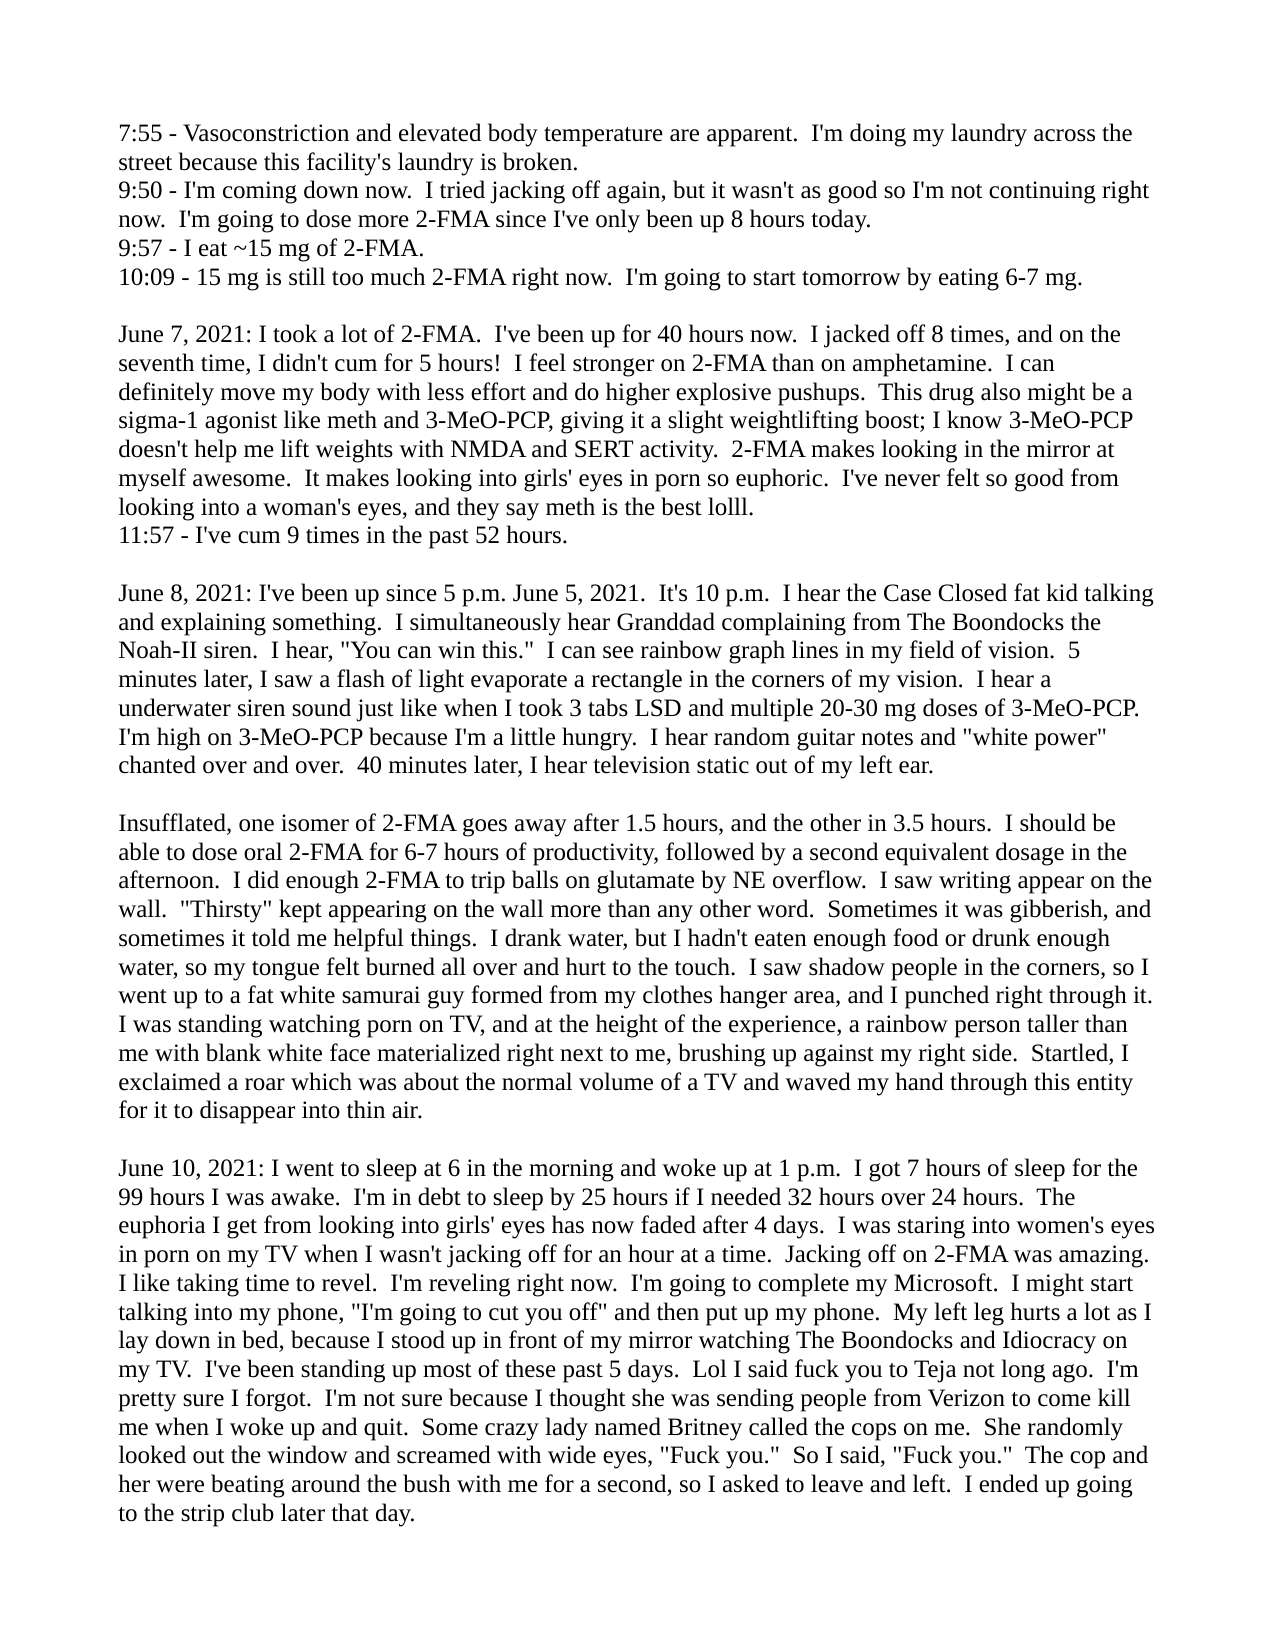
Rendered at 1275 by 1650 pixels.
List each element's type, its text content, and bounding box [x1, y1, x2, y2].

text Insufflated, one isomer of 2-FMA goes away after 1.5 hours, and the other in 3.5 hours. I should be able to dose oral 2-FMA for 6-7 hours of productivity, followed by a second equivalent dosage in the afternoon. I did enough 2-FMA to trip balls on glutamate by NE overflow. I saw writing appear on the wall. "Thirsty" kept appearing on the wall more than any other word. Sometimes it was gibberish, and sometimes it told me helpful things. I drank water, but I hadn't eaten enough food or drunk enough water, so my tongue felt burned all over and hurt to the touch. I saw shadow people in the corners, so I went up to a fat white samurai guy formed from my clothes hanger area, and I punched right through it. I was standing watching porn on TV, and at the height of the experience, a rainbow person taller than me with blank white face materialized right next to me, brushing up against my right side. Startled, I exclaimed a roar which was about the normal volume of a TV and waved my hand through this entity for it to disappear into thin air. [118, 808, 1157, 1124]
text June 10, 2021: I went to sleep at 6 in the morning and woke up at 1 p.m. I got 7 hours of sleep for the 99 hours I was awake. I'm in debt to sleep by 25 hours if I needed 32 hours over 24 hours. The euphoria I get from looking into girls' eyes has now faded after 4 days. I was staring into women's eyes in porn on my TV when I wasn't jacking off for an hour at a time. Jacking off on 2-FMA was amazing. I like taking time to revel. I'm reveling right now. I'm going to complete my Microsoft. I might start talking into my phone, "I'm going to cut you off" and then put up my phone. My left leg hurts a lot as I lay down in bed, because I stood up in front of my mirror watching The Boondocks and Idiocracy on my TV. I've been standing up most of these past 5 days. Lol I said fuck you to Teja not long ago. I'm pretty sure I forgot. I'm not sure because I thought she was sending people from Verizon to come kill me when I woke up and quit. Some crazy lady named Britney called the cops on me. She randomly looked out the window and screamed with wide eyes, "Fuck you." So I said, "Fuck you." The cop and her were beating around the bush with me for a second, so I asked to leave and left. I ended up going to the strip club later that day. [118, 1153, 1157, 1527]
text 10:09 - 15 mg is still too much 2-FMA right now. I'm going to start tomorrow by eating 6-7 mg. [118, 262, 1157, 291]
text 9:50 - I'm coming down now. I tried jacking off again, but it wasn't as good so I'm not continuing right now. I'm going to dose more 2-FMA since I've only been up 8 hours today. [118, 176, 1157, 233]
text June 8, 2021: I've been up since 5 p.m. June 5, 2021. It's 10 p.m. I hear the Case Closed fat kid talking and explaining something. I simultaneously hear Granddad complaining from The Boondocks the Noah-II siren. I hear, "You can win this." I can see rainbow graph lines in my field of vision. 5 minutes later, I saw a flash of light evaporate a rectangle in the corners of my vision. I hear a underwater siren sound just like when I took 3 tabs LSD and multiple 20-30 mg doses of 3-MeO-PCP. I'm high on 3-MeO-PCP because I'm a little hungry. I hear random guitar notes and "white power" chanted over and over. 40 minutes later, I hear television static out of my left ear. [118, 578, 1157, 779]
text 9:57 - I eat ~15 mg of 2-FMA. [118, 233, 1157, 262]
text June 7, 2021: I took a lot of 2-FMA. I've been up for 40 hours now. I jacked off 8 times, and on the seventh time, I didn't cum for 5 hours! I feel stronger on 2-FMA than on amphetamine. I can definitely move my body with less effort and do higher explosive pushups. This drug also might be a sigma-1 agonist like meth and 3-MeO-PCP, giving it a slight weightlifting boost; I know 3-MeO-PCP doesn't help me lift weights with NMDA and SERT activity. 2-FMA makes looking in the mirror at myself awesome. It makes looking into girls' eyes in porn so euphoric. I've never felt so good from looking into a woman's eyes, and they say meth is the best lolll. [118, 319, 1157, 521]
text 11:57 - I've cum 9 times in the past 52 hours. [118, 521, 1157, 549]
text 7:55 - Vasoconstriction and elevated body temperature are apparent. I'm doing my laundry across the street because this facility's laundry is broken. [118, 118, 1157, 176]
